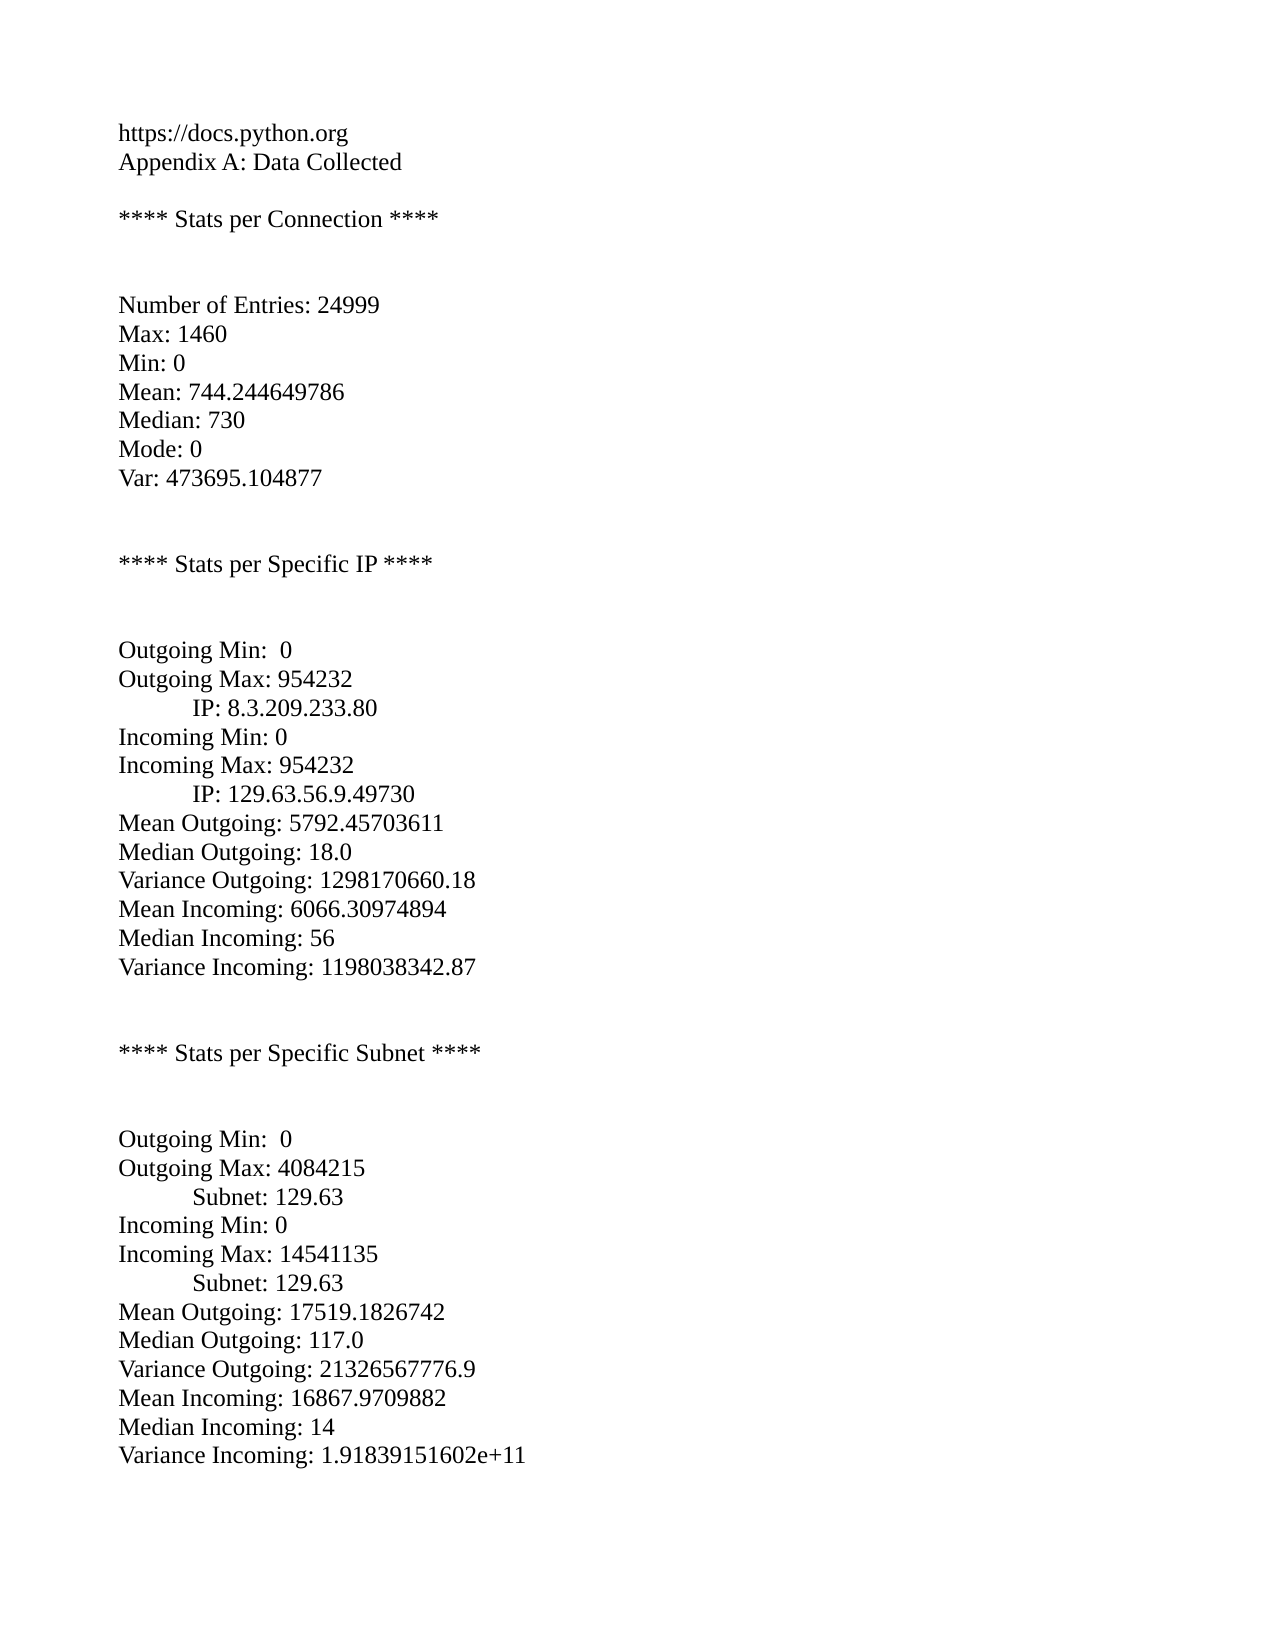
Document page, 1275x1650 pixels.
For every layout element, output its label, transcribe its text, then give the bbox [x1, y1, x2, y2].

text Outgoing Max: 4084215 [118, 1153, 1157, 1182]
text Incoming Max: 14541135 [118, 1239, 1157, 1268]
text Subnet: 129.63 [118, 1182, 1157, 1211]
text Outgoing Min: 0 [118, 1124, 1157, 1153]
text Incoming Max: 954232 [118, 751, 1157, 779]
text Median: 730 [118, 406, 1157, 434]
text Mode: 0 [118, 434, 1157, 463]
text Median Incoming: 56 [118, 923, 1157, 952]
text Mean: 744.244649786 [118, 377, 1157, 406]
text Incoming Min: 0 [118, 1211, 1157, 1239]
text Incoming Min: 0 [118, 722, 1157, 751]
text Variance Incoming: 1.91839151602e+11 [118, 1441, 1157, 1469]
text Variance Incoming: 1198038342.87 [118, 952, 1157, 981]
text Mean Outgoing: 17519.1826742 [118, 1297, 1157, 1326]
text Median Outgoing: 18.0 [118, 837, 1157, 866]
text Outgoing Min: 0 [118, 636, 1157, 664]
text Outgoing Max: 954232 [118, 664, 1157, 693]
text Variance Outgoing: 1298170660.18 [118, 866, 1157, 894]
text Appendix A: Data Collected [118, 147, 1157, 176]
text **** Stats per Specific Subnet **** [118, 1038, 1157, 1067]
text https://docs.python.org [118, 118, 1157, 147]
text Min: 0 [118, 348, 1157, 377]
text **** Stats per Connection **** [118, 204, 1157, 233]
text IP: 129.63.56.9.49730 [118, 779, 1157, 808]
text Mean Incoming: 6066.30974894 [118, 894, 1157, 923]
text Median Outgoing: 117.0 [118, 1326, 1157, 1354]
text Number of Entries: 24999 [118, 291, 1157, 319]
text IP: 8.3.209.233.80 [118, 693, 1157, 722]
text Max: 1460 [118, 319, 1157, 348]
text Median Incoming: 14 [118, 1412, 1157, 1441]
text Mean Incoming: 16867.9709882 [118, 1383, 1157, 1412]
text Variance Outgoing: 21326567776.9 [118, 1354, 1157, 1383]
text Mean Outgoing: 5792.45703611 [118, 808, 1157, 837]
text Var: 473695.104877 [118, 463, 1157, 492]
text **** Stats per Specific IP **** [118, 549, 1157, 578]
text Subnet: 129.63 [118, 1268, 1157, 1297]
